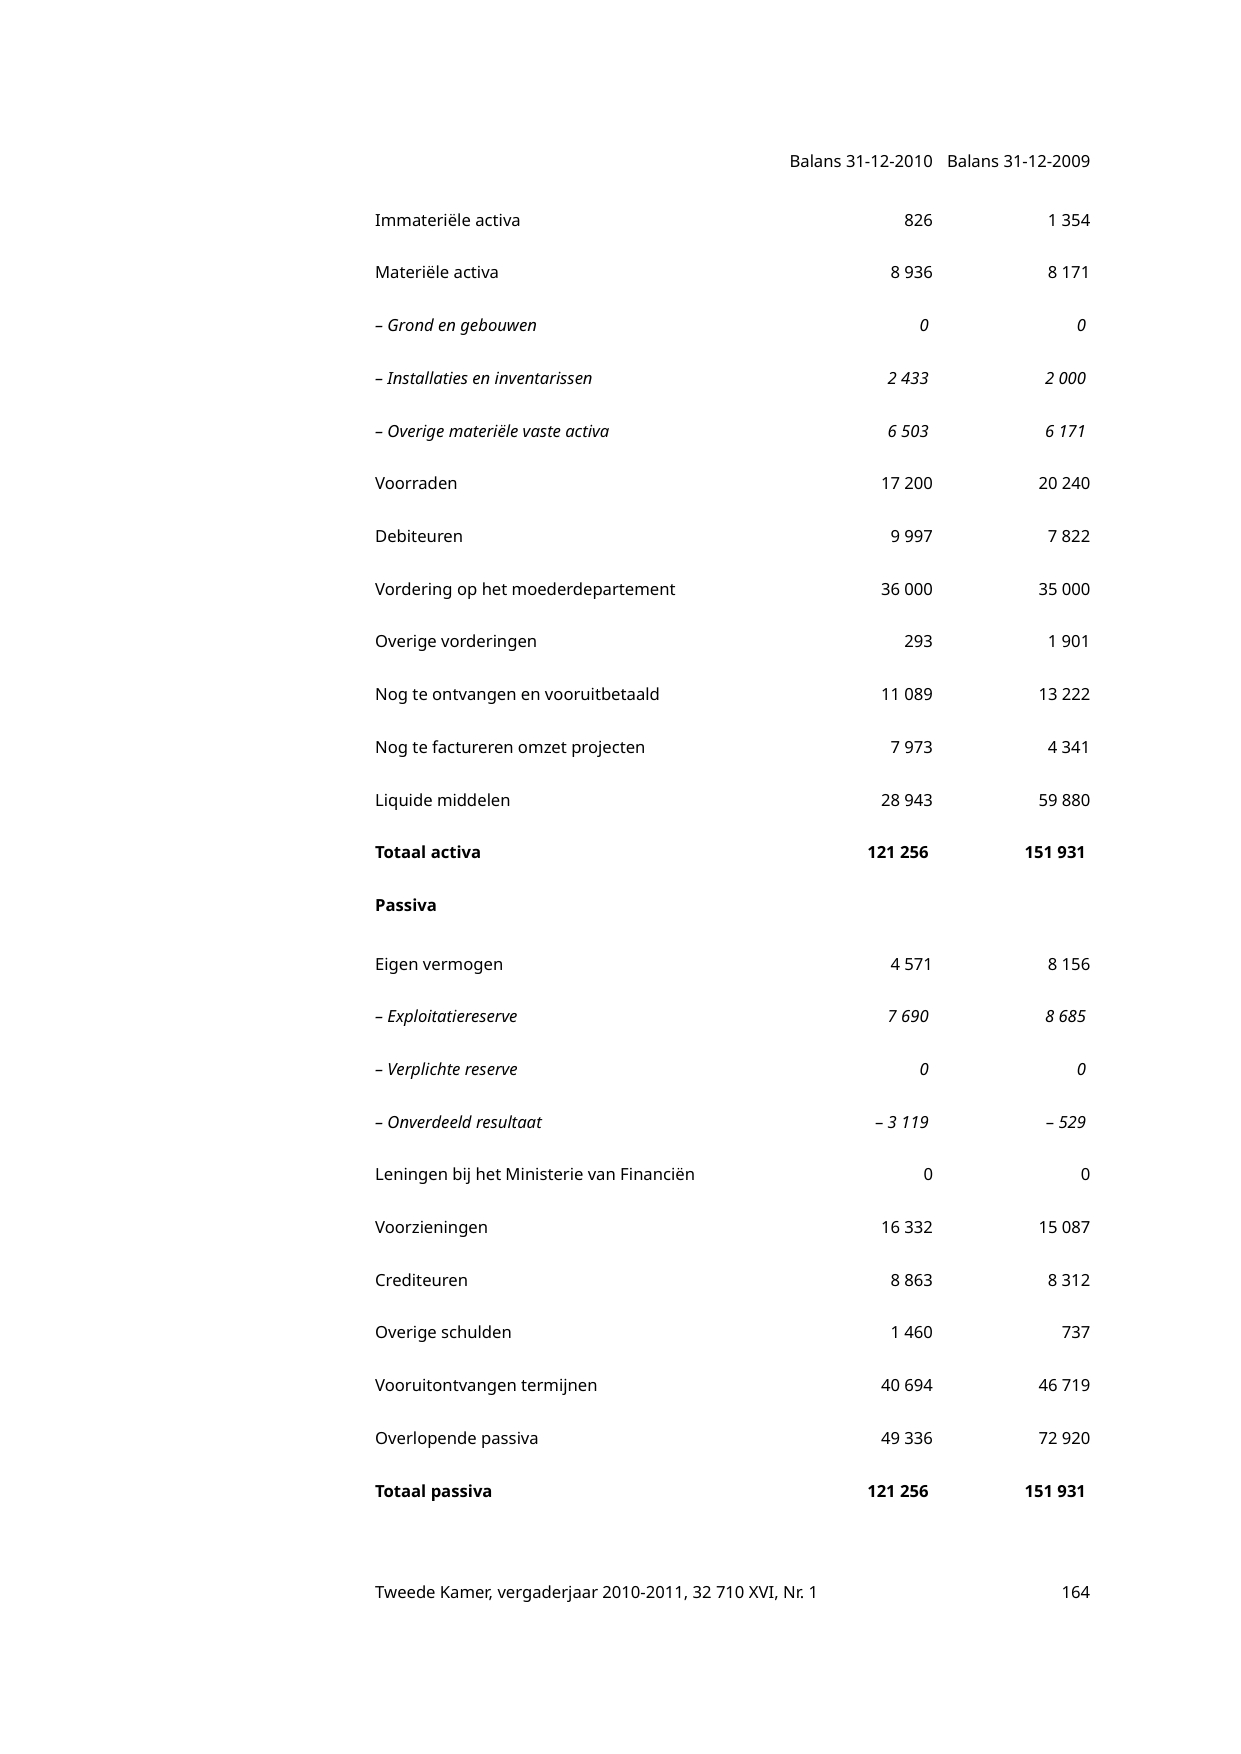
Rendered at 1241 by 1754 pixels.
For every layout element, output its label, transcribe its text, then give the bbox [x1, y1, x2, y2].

table_cell 737 [933, 1321, 1090, 1374]
table_cell – 3 119 [775, 1110, 933, 1163]
table_cell Overlopende passiva [375, 1426, 775, 1479]
table_header Balans 31-12-2010 [775, 150, 933, 208]
table_cell Totaal activa [375, 841, 775, 894]
table_cell – Onverdeeld resultaat [375, 1110, 775, 1163]
table_cell 6 171 [933, 419, 1090, 472]
table_cell 0 [775, 1163, 933, 1216]
table_cell 46 719 [933, 1374, 1090, 1426]
table_cell 121 256 [775, 841, 933, 894]
table_cell Eigen vermogen [375, 952, 775, 1005]
table_cell 151 931 [933, 841, 1090, 894]
table_cell 8 171 [933, 261, 1090, 314]
table_cell 1 460 [775, 1321, 933, 1374]
table_cell 0 [933, 1058, 1090, 1110]
table_cell 6 503 [775, 419, 933, 472]
table_cell Totaal passiva [375, 1479, 775, 1532]
table_cell 49 336 [775, 1426, 933, 1479]
table_cell 293 [775, 630, 933, 683]
table_cell Vordering op het moederdepartement [375, 578, 775, 630]
table_cell 11 089 [775, 683, 933, 736]
table_cell 151 931 [933, 1479, 1090, 1532]
table_cell 16 332 [775, 1216, 933, 1268]
table_cell – Exploitatiereserve [375, 1005, 775, 1057]
table_cell Voorzieningen [375, 1216, 775, 1268]
table_cell Voorraden [375, 472, 775, 525]
table_cell [775, 894, 933, 952]
table_cell 28 943 [775, 788, 933, 841]
table_cell 72 920 [933, 1426, 1090, 1479]
table_header [375, 150, 775, 208]
table_cell Overige schulden [375, 1321, 775, 1374]
table_cell 8 685 [933, 1005, 1090, 1057]
table_cell 7 822 [933, 525, 1090, 577]
table_cell – Verplichte reserve [375, 1058, 775, 1110]
table_cell 9 997 [775, 525, 933, 577]
table_cell – Grond en gebouwen [375, 314, 775, 367]
table_cell 36 000 [775, 578, 933, 630]
table_cell 0 [933, 1163, 1090, 1216]
table_cell 8 156 [933, 952, 1090, 1005]
table_header Balans 31-12-2009 [933, 150, 1090, 208]
table_cell 8 312 [933, 1268, 1090, 1321]
table_cell – Overige materiële vaste activa [375, 419, 775, 472]
table_cell Nog te ontvangen en vooruitbetaald [375, 683, 775, 736]
table_cell Immateriële activa [375, 209, 775, 261]
table_cell Debiteuren [375, 525, 775, 577]
table_cell 826 [775, 209, 933, 261]
table_cell 2 433 [775, 367, 933, 419]
table_cell 20 240 [933, 472, 1090, 525]
table_cell [933, 894, 1090, 952]
table_cell 7 973 [775, 736, 933, 788]
table_cell 4 571 [775, 952, 933, 1005]
table_cell 8 936 [775, 261, 933, 314]
table_cell 13 222 [933, 683, 1090, 736]
table_cell 17 200 [775, 472, 933, 525]
table_cell 0 [933, 314, 1090, 367]
table_cell Liquide middelen [375, 788, 775, 841]
table_cell – Installaties en inventarissen [375, 367, 775, 419]
table_cell Vooruitontvangen termijnen [375, 1374, 775, 1426]
table_cell Overige vorderingen [375, 630, 775, 683]
table_cell 121 256 [775, 1479, 933, 1532]
table_cell 35 000 [933, 578, 1090, 630]
table_cell Materiële activa [375, 261, 775, 314]
table_cell Leningen bij het Ministerie van Financiën [375, 1163, 775, 1216]
table_cell – 529 [933, 1110, 1090, 1163]
table_cell 1 901 [933, 630, 1090, 683]
table_cell 59 880 [933, 788, 1090, 841]
table_cell 7 690 [775, 1005, 933, 1057]
table_cell Passiva [375, 894, 775, 952]
table_cell 2 000 [933, 367, 1090, 419]
table_cell 40 694 [775, 1374, 933, 1426]
table_cell 1 354 [933, 209, 1090, 261]
table_cell Crediteuren [375, 1268, 775, 1321]
table_cell 15 087 [933, 1216, 1090, 1268]
table_cell 4 341 [933, 736, 1090, 788]
table_cell 0 [775, 1058, 933, 1110]
table_cell Nog te factureren omzet projecten [375, 736, 775, 788]
table_cell 8 863 [775, 1268, 933, 1321]
table_cell 0 [775, 314, 933, 367]
